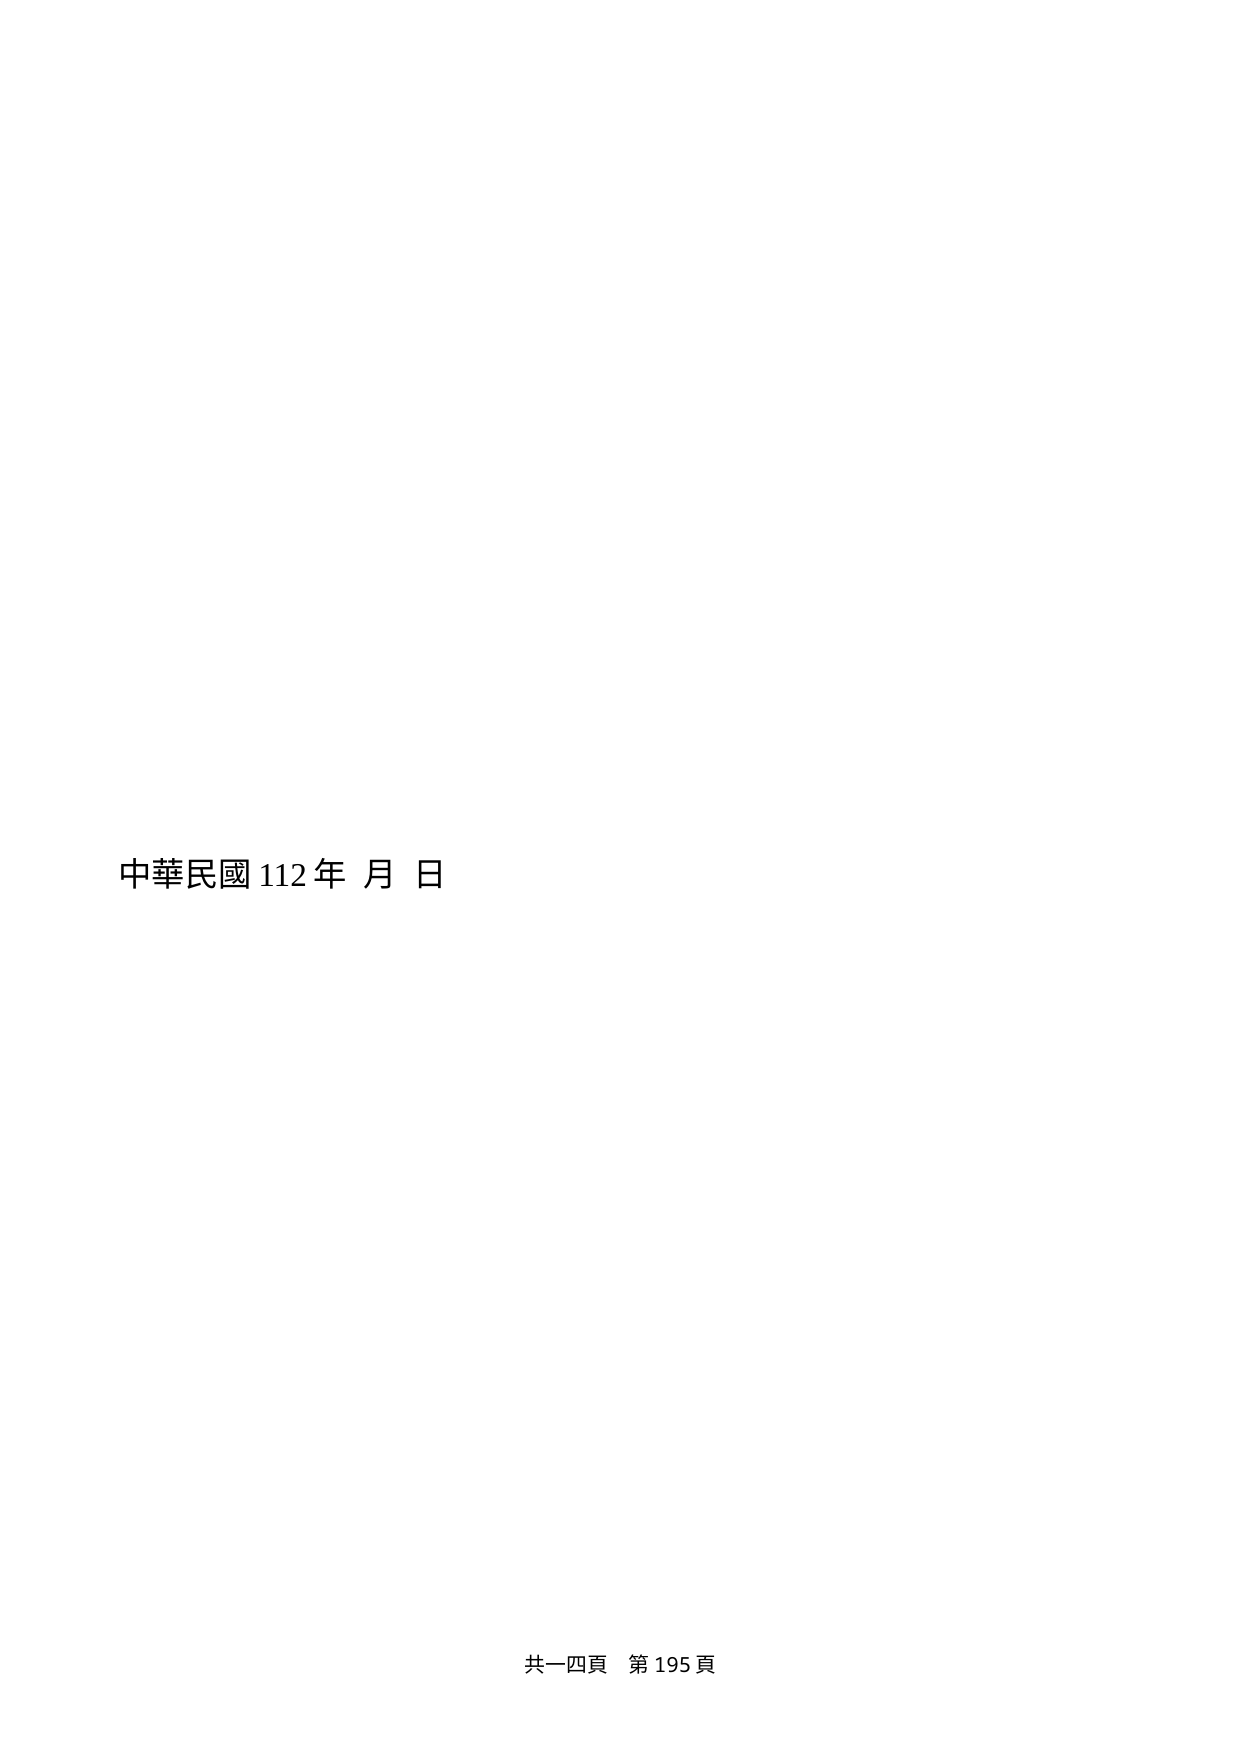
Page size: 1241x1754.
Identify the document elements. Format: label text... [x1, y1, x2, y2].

text 中華民國112年 月 日 [118, 831, 1122, 893]
